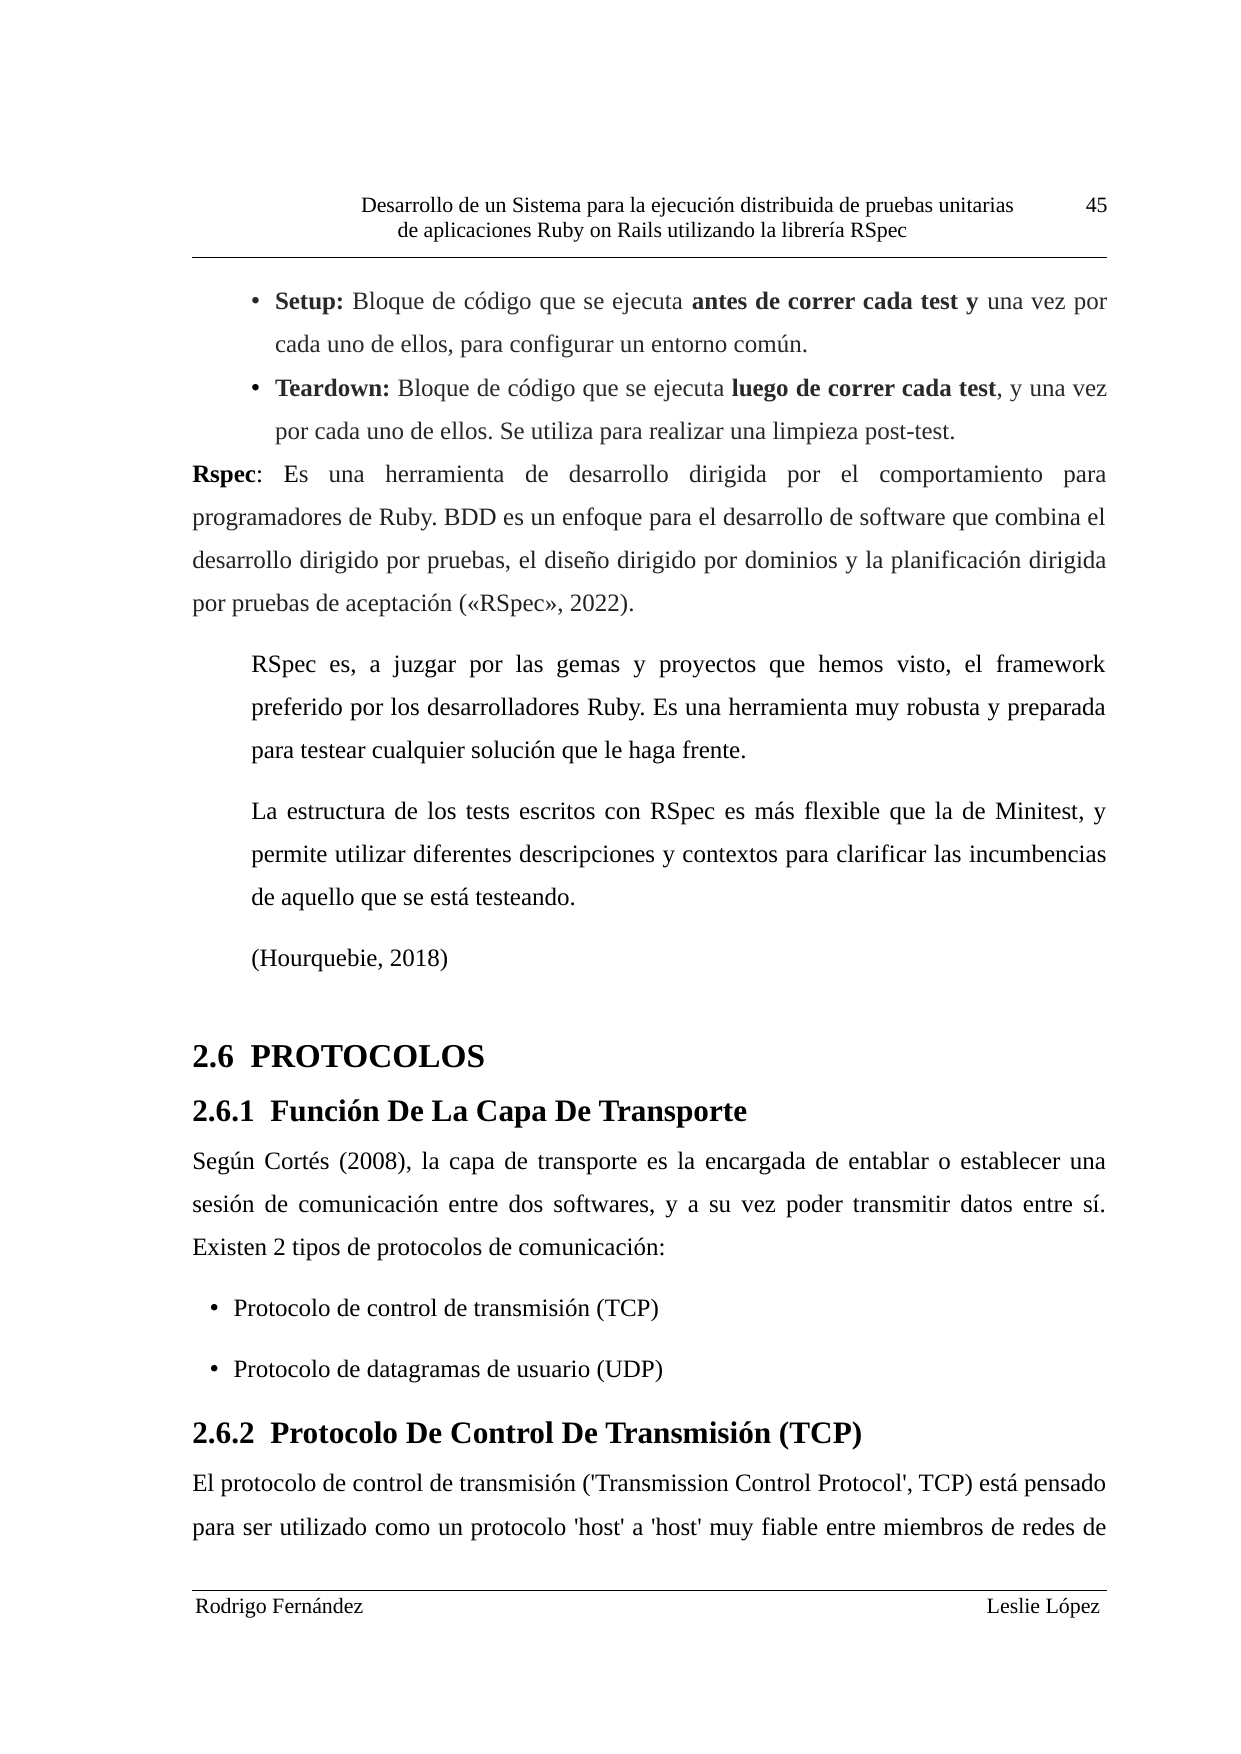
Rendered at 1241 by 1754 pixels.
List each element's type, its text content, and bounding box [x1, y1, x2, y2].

text La estructura de los tests escritos con RSpec es más flexible que la de Minitest, y permite utilizar diferentes descripciones y contextos para clarificar las incumbencias de aquello que se está testeando. [251, 796, 1107, 911]
subtitle Protocolos [192, 1036, 1107, 1075]
text Rspec: Es una herramienta de desarrollo dirigida por el comportamiento para programadores de Ruby. BDD es un enfoque para el desarrollo de software que combina el desarrollo dirigido por pruebas, el diseño dirigido por dominios y la planificación dirigida por pruebas de aceptación («RSpec», 2022)⁠. [192, 459, 1107, 617]
subtitle Protocolo de control de transmisión (TCP) [192, 1415, 1107, 1451]
subtitle Función de la capa de transporte [192, 1092, 1107, 1128]
list Protocolo de datagramas de usuario (UDP) [210, 1354, 1107, 1383]
list Protocolo de control de transmisión (TCP) [210, 1293, 1107, 1322]
list Setup: Bloque de código que se ejecuta antes de correr cada test y una vez por cada uno de ellos, para configurar un entorno común. [251, 286, 1107, 358]
list Teardown: Bloque de código que se ejecuta luego de correr cada test, y una vez por cada uno de ellos. Se utiliza para realizar una limpieza post-test. [251, 373, 1107, 444]
text Según Cortés (2008)⁠, la capa de transporte es la encargada de entablar o establecer una sesión de comunicación entre dos softwares, y a su vez poder transmitir datos entre sí. Existen 2 tipos de protocolos de comunicación: [192, 1146, 1107, 1261]
text RSpec es, a juzgar por las gemas y proyectos que hemos visto, el framework preferido por los desarrolladores Ruby. Es una herramienta muy robusta y preparada para testear cualquier solución que le haga frente. [251, 649, 1107, 764]
text (Hourquebie, 2018)⁠ [251, 943, 1107, 972]
text El protocolo de control de transmisión ('Transmission Control Protocol', TCP) está pensado para ser utilizado como un protocolo 'host' a 'host' muy fiable entre miembros de redes de [192, 1468, 1107, 1540]
